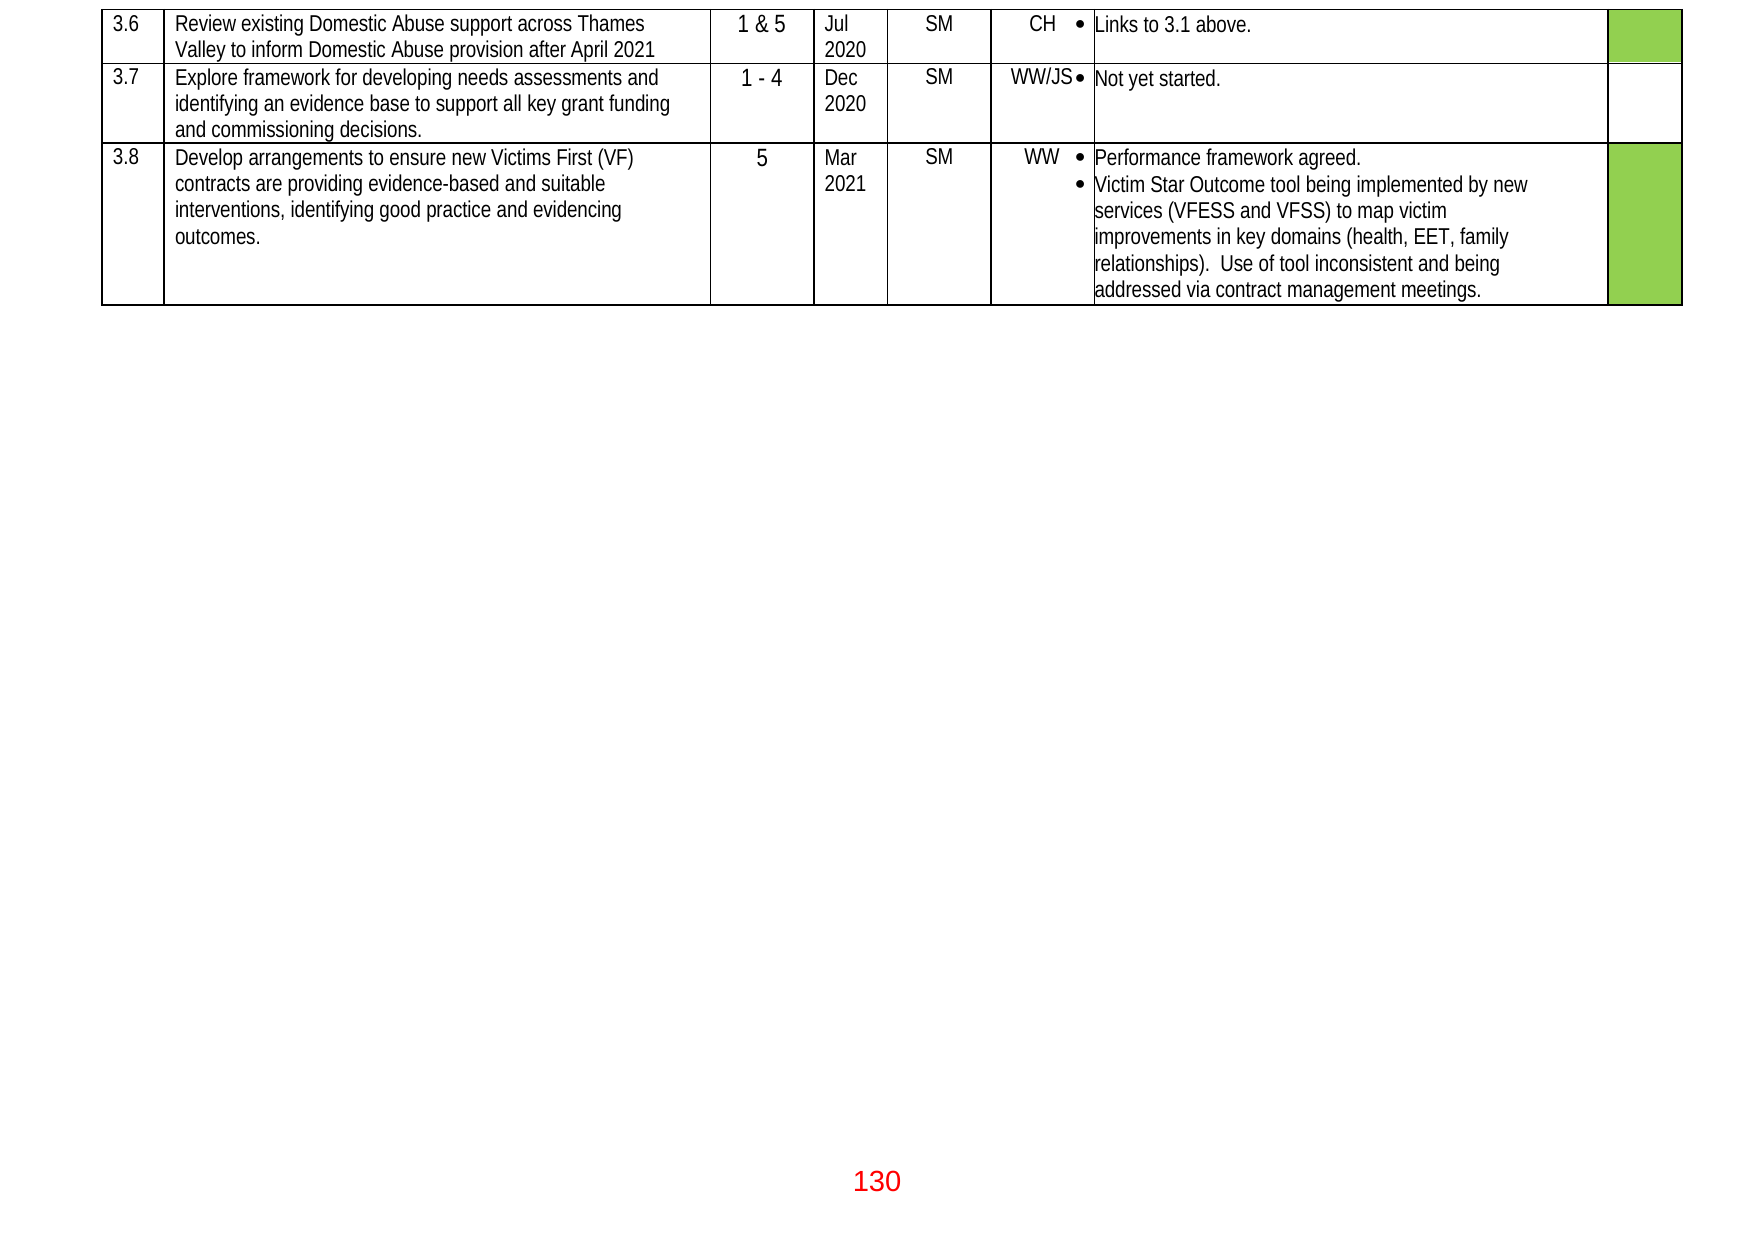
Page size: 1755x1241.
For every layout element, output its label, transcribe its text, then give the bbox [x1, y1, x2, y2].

table_cell WW [992, 144, 1094, 304]
table_cell Not yet started. [1095, 64, 1607, 142]
table_header Review existing Domestic Abuse support across Thames Valley to inform Domestic Abuse provision after April 2021 [165, 10, 710, 62]
table_header 1 & 5 [711, 10, 813, 62]
table_cell SM [888, 64, 990, 142]
table_cell Develop arrangements to ensure new Victims First (VF) contracts are providing evidence-based and suitable interventions, identifying good practice and evidencing outcomes. [165, 144, 710, 304]
table_cell 5 [711, 144, 813, 304]
table_cell Performance framework agreed. Victim Star Outcome tool being implemented by new services (VFESS and VFSS) to map victim improvements in key domains (health, EET, family relationships). Use of tool inconsistent and being addressed via contract management meetings. [1095, 144, 1607, 304]
table_header CH [992, 10, 1094, 62]
table_cell 3.7 [103, 64, 163, 142]
table_cell [1609, 144, 1681, 304]
table_header Jul 2020 [815, 10, 887, 62]
table_header Links to 3.1 above. [1095, 10, 1607, 62]
table_cell Dec 2020 [815, 64, 887, 142]
table_cell 3.8 [103, 144, 163, 304]
table_header [1609, 10, 1681, 62]
table_cell 1 - 4 [711, 64, 813, 142]
table_cell [1609, 64, 1681, 142]
table_cell Explore framework for developing needs assessments and identifying an evidence base to support all key grant funding and commissioning decisions. [165, 64, 710, 142]
table_cell Mar 2021 [815, 144, 887, 304]
table_header SM [888, 10, 990, 62]
table_header 3.6 [103, 10, 163, 62]
table_cell SM [888, 144, 990, 304]
table_cell WW/JS [992, 64, 1094, 142]
